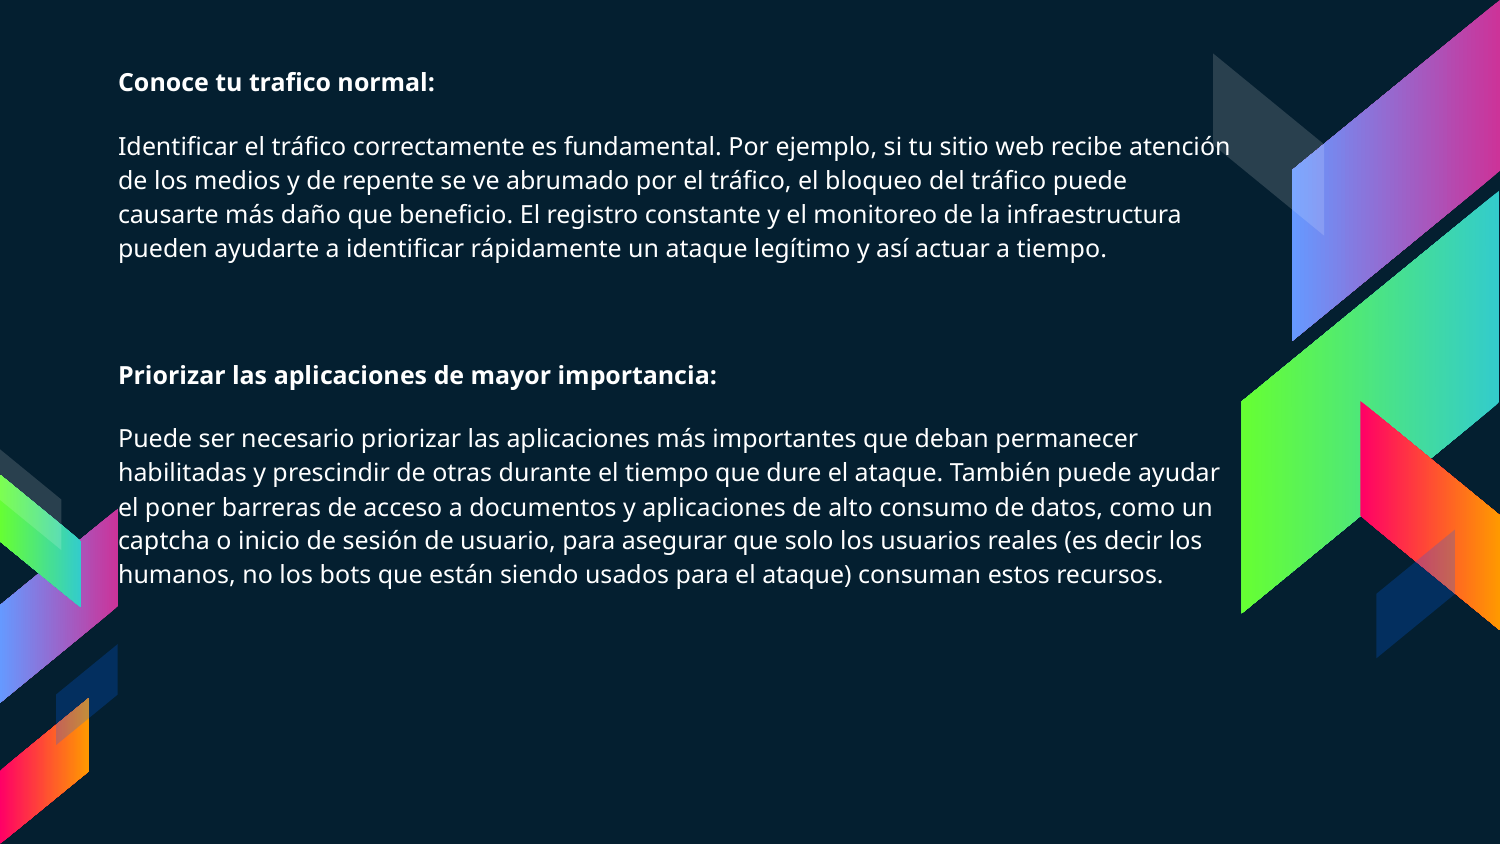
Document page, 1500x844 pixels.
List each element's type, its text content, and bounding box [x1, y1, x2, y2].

list Conoce tu trafico normal: Identificar el tráfico correctamente es fundamental. Por ejemplo, si tu sitio web recibe atención de los medios y de repente se ve abrumado por el tráfico, el bloqueo del tráfico puede causarte más daño que beneficio. El registro constante y el monitoreo de la infraestructura pueden ayudarte a identificar rápidamente un ataque legítimo y así actuar a tiempo. Priorizar las aplicaciones de mayor importancia: Puede ser necesario priorizar las aplicaciones más importantes que deban permanecer habilitadas y prescindir de otras durante el tiempo que dure el ataque. También puede ayudar el poner barreras de acceso a documentos y aplicaciones de alto consumo de datos, como un captcha o inicio de sesión de usuario, para asegurar que solo los usuarios reales (es decir los humanos, no los bots que están siendo usados para el ataque) consuman estos recursos. [118, 64, 1235, 844]
